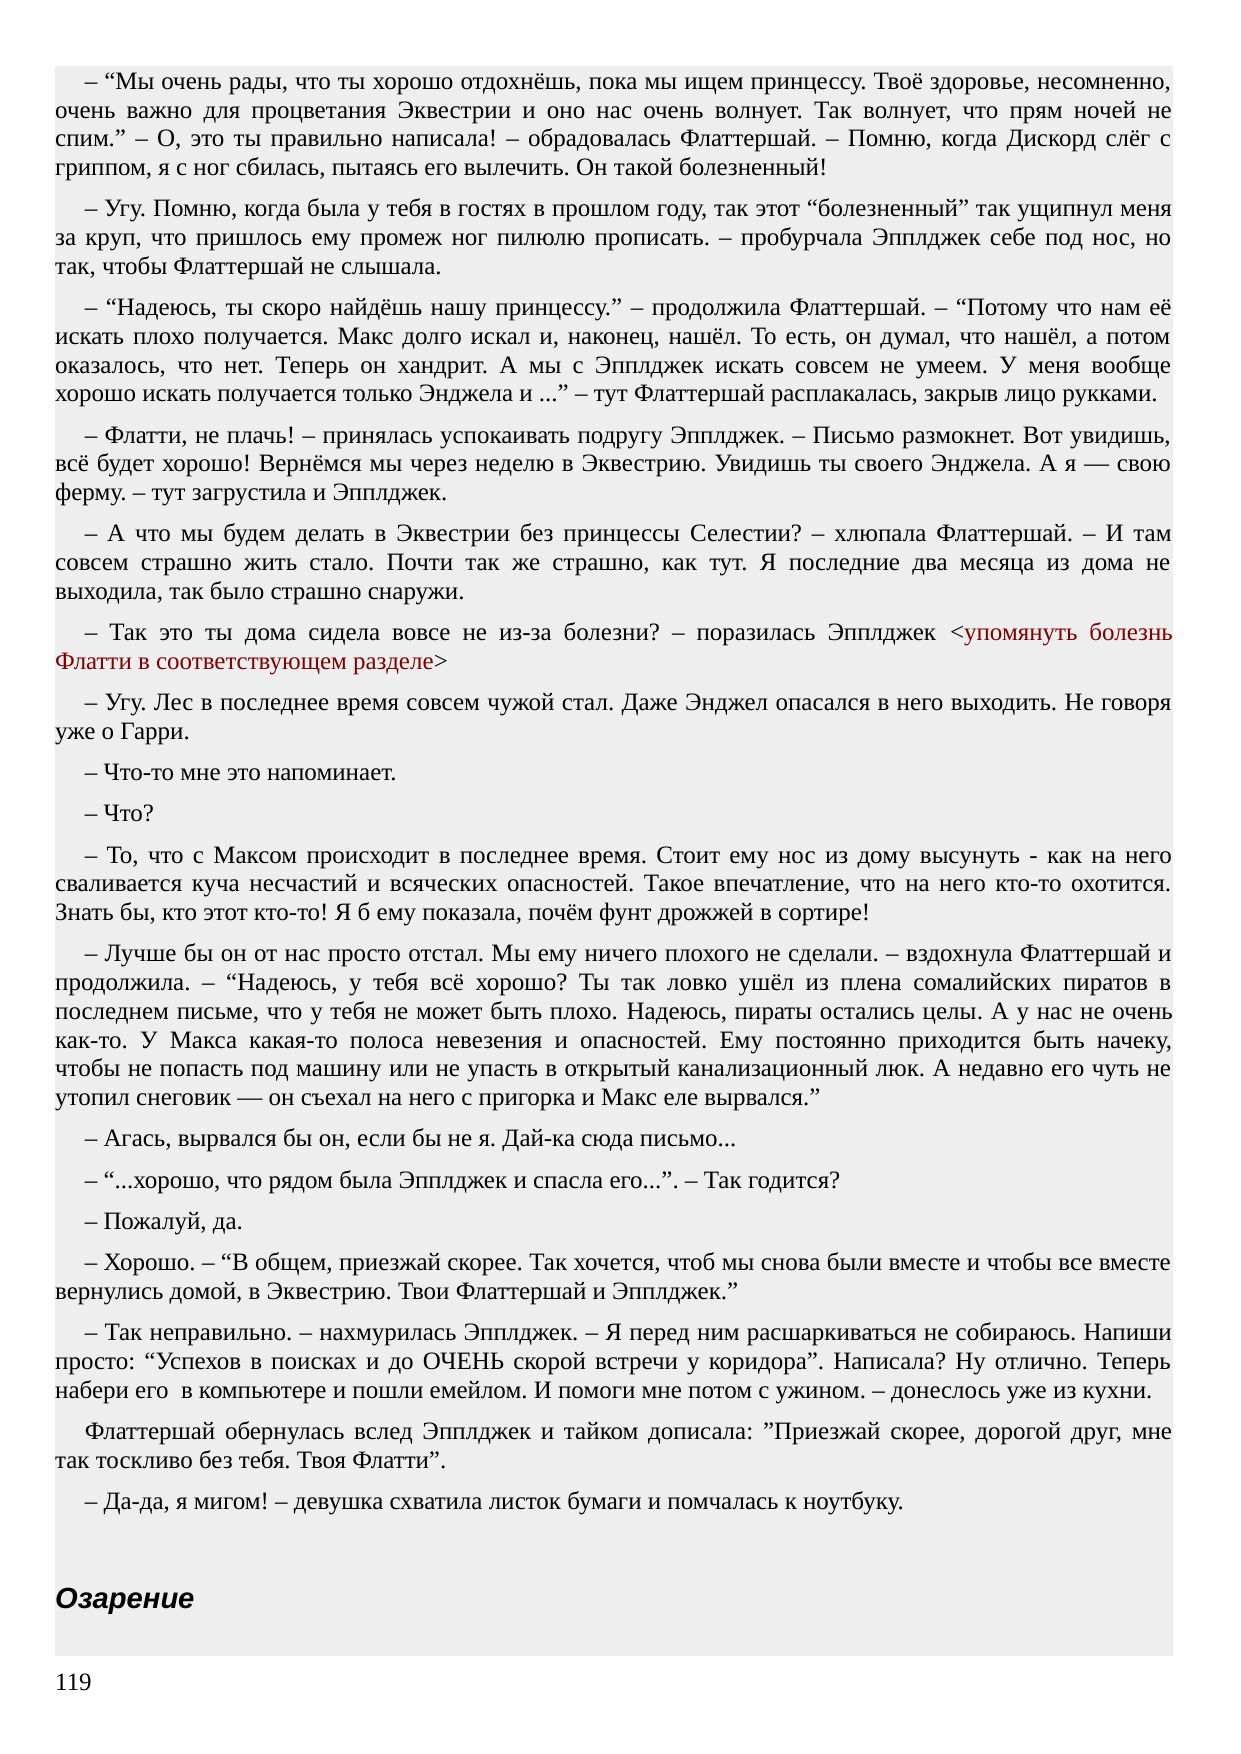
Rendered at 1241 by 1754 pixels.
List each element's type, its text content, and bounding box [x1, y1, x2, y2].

text – “Надеюсь, ты скоро найдёшь нашу принцессу.” – продолжила Флаттершай. – “Потому что нам её искать плохо получается. Макс долго искал и, наконец, нашёл. То есть, он думал, что нашёл, а потом оказалось, что нет. Теперь он хандрит. А мы с Эпплджек искать совсем не умеем. У меня вообще хорошо искать получается только Энджела и ...” – тут Флаттершай расплакалась, закрыв лицо рукками. [55, 292, 1173, 407]
text – “Мы очень рады, что ты хорошо отдохнёшь, пока мы ищем принцессу. Твоё здоровье, несомненно, очень важно для процветания Эквестрии и оно нас очень волнует. Так волнует, что прям ночей не спим.” – О, это ты правильно написала! – обрадовалась Флаттершай. – Помню, когда Дискорд слёг с гриппом, я с ног сбилась, пытаясь его вылечить. Он такой болезненный! [55, 66, 1173, 181]
subtitle Озарение [55, 1581, 1173, 1614]
text – Так неправильно. – нахмурилась Эпплджек. – Я перед ним расшаркиваться не собираюсь. Напиши просто: “Успехов в поисках и до ОЧЕНЬ скорой встречи у коридора”. Написала? Ну отлично. Теперь набери его в компьютере и пошли емейлом. И помоги мне потом с ужином. – донеслось уже из кухни. [55, 1317, 1173, 1403]
text – Флатти, не плачь! – принялась успокаивать подругу Эпплджек. – Письмо размокнет. Вот увидишь, всё будет хорошо! Вернёмся мы через неделю в Эквестрию. Увидишь ты своего Энджела. А я — свою ферму. – тут загрустила и Эпплджек. [55, 420, 1173, 506]
text – Хорошо. – “В общем, приезжай скорее. Так хочется, чтоб мы снова были вместе и чтобы все вместе вернулись домой, в Эквестрию. Твои Флаттершай и Эпплджек.” [55, 1247, 1173, 1305]
text – Что-то мне это напоминает. [55, 757, 1173, 786]
text – Лучше бы он от нас просто отстал. Мы ему ничего плохого не сделали. – вздохнула Флаттершай и продолжила. – “Надеюсь, у тебя всё хорошо? Ты так ловко ушёл из плена сомалийских пиратов в последнем письме, что у тебя не может быть плохо. Надеюсь, пираты остались целы. А у нас не очень как-то. У Макса какая-то полоса невезения и опасностей. Ему постоянно приходится быть начеку, чтобы не попасть под машину или не упасть в открытый канализационный люк. А недавно его чуть не утопил снеговик — он съехал на него с пригорка и Макс еле вырвался.” [55, 938, 1173, 1111]
text – Агась, вырвался бы он, если бы не я. Дай-ка сюда письмо... [55, 1123, 1173, 1152]
text – А что мы будем делать в Эквестрии без принцессы Селестии? – хлюпала Флаттершай. – И там совсем страшно жить стало. Почти так же страшно, как тут. Я последние два месяца из дома не выходила, так было страшно снаружи. [55, 518, 1173, 605]
text – То, что с Максом происходит в последнее время. Стоит ему нос из дому высунуть - как на него сваливается куча несчастий и всяческих опасностей. Такое впечатление, что на него кто-то охотится. Знать бы, кто этот кто-то! Я б ему показала, почём фунт дрожжей в сортире! [55, 840, 1173, 926]
text – “...хорошо, что рядом была Эпплджек и спасла его...”. – Так годится? [55, 1165, 1173, 1193]
text Флаттершай обернулась вслед Эпплджек и тайком дописала: ”Приезжай скорее, дорогой друг, мне так тоскливо без тебя. Твоя Флатти”. [55, 1416, 1173, 1473]
text – Угу. Помню, когда была у тебя в гостях в прошлом году, так этот “болезненный” так ущипнул меня за круп, что пришлось ему промеж ног пилюлю прописать. – пробурчала Эпплджек себе под нос, но так, чтобы Флаттершай не слышала. [55, 193, 1173, 280]
text – Так это ты дома сидела вовсе не из-за болезни? – поразилась Эпплджек <упомянуть болезнь Флатти в соответствующем разделе> [55, 617, 1173, 675]
text – Да-да, я мигом! – девушка схватила листок бумаги и помчалась к ноутбуку. [55, 1486, 1173, 1515]
text – Угу. Лес в последнее время совсем чужой стал. Даже Энджел опасался в него выходить. Не говоря уже о Гарри. [55, 687, 1173, 745]
text – Что? [55, 798, 1173, 827]
text – Пожалуй, да. [55, 1206, 1173, 1235]
